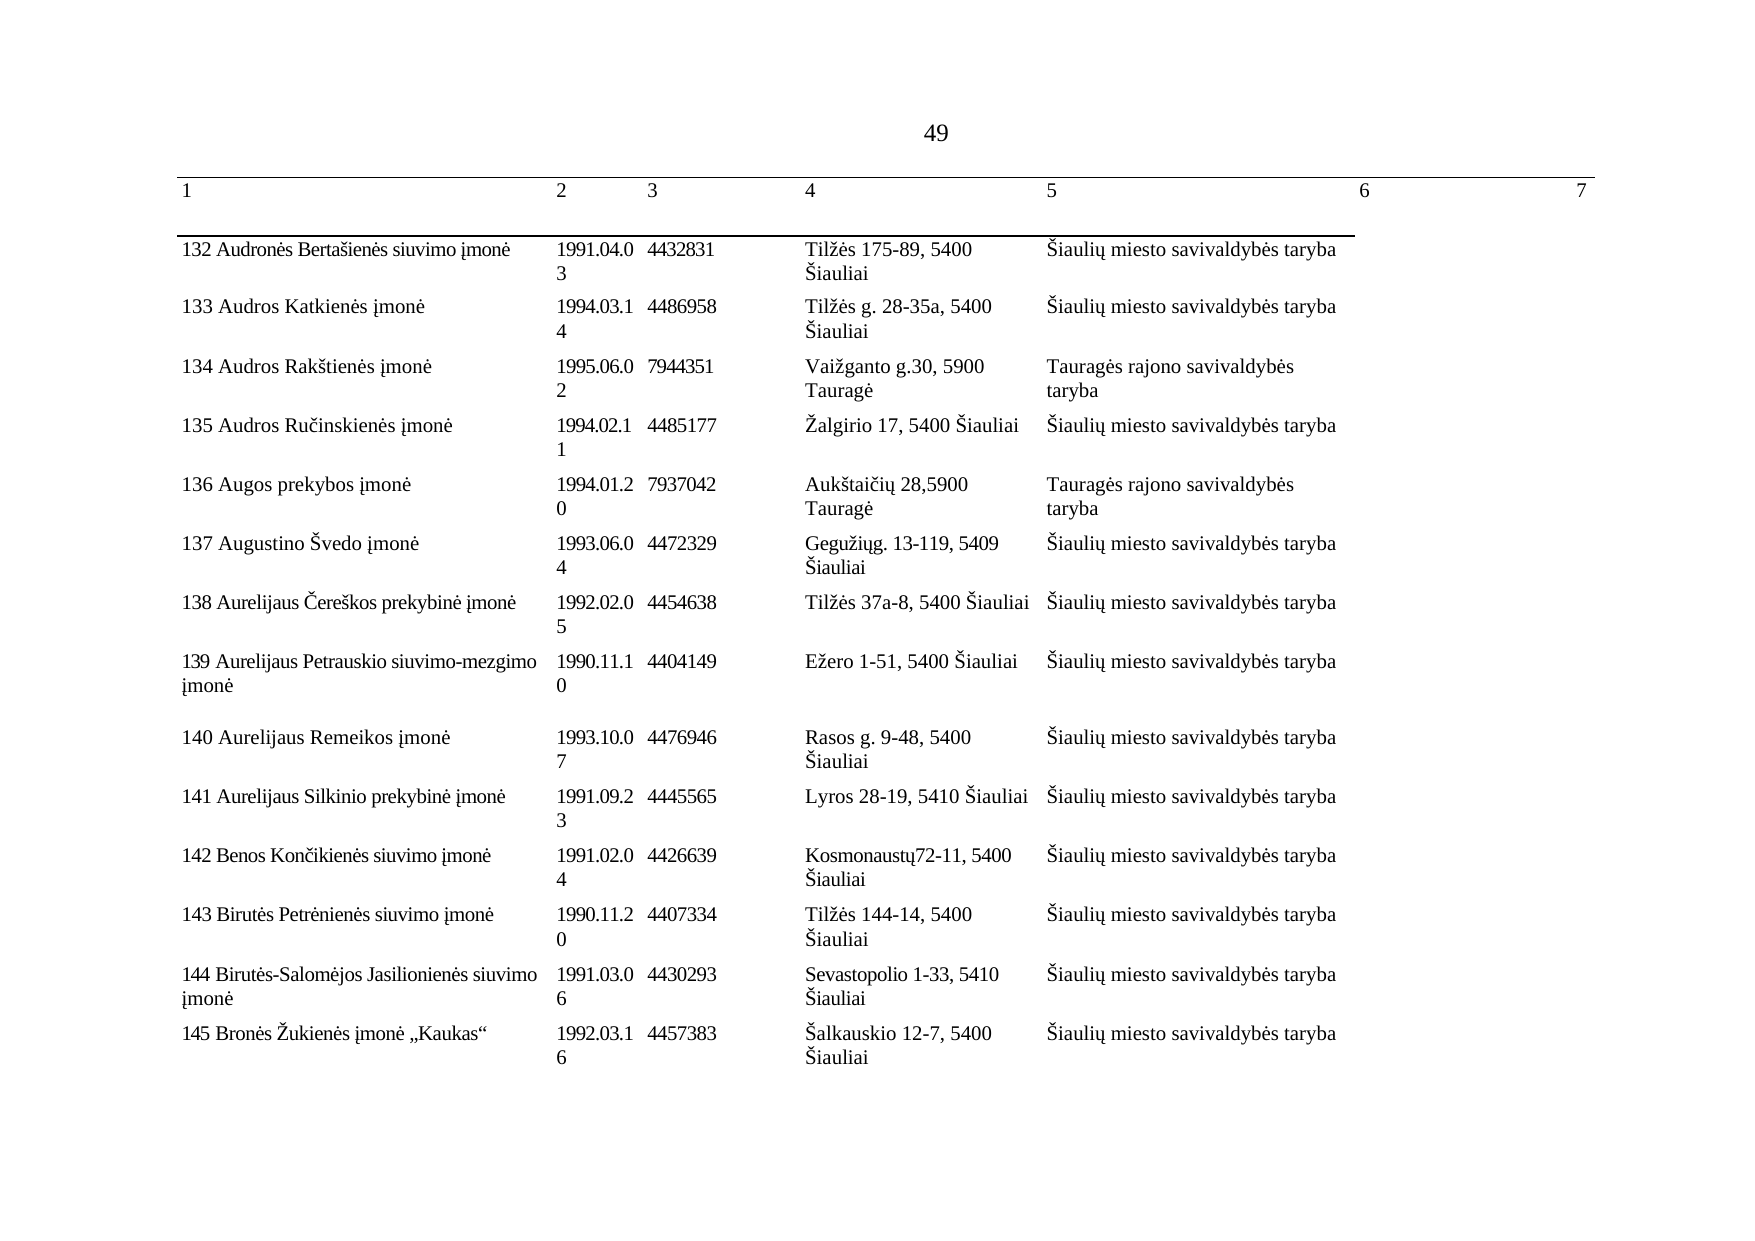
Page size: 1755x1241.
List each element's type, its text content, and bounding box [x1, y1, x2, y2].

table_cell Ežero 1-51, 5400 Šiauliai [801, 649, 1042, 725]
table_cell 1991.02.04 [552, 843, 643, 902]
table_cell Tilžės 175-89, 5400 Šiauliai [801, 237, 1042, 294]
table_cell 4457383 [643, 1021, 801, 1079]
table_cell 1993.06.04 [552, 531, 643, 590]
table_cell 1994.03.14 [552, 295, 643, 353]
table_cell Šiaulių miesto savivaldybės taryba [1042, 295, 1355, 353]
table_cell [1355, 235, 1489, 294]
table_header 3 [643, 178, 801, 235]
table_cell [1355, 413, 1489, 472]
table_cell [1355, 843, 1489, 902]
table_cell 1991.09.23 [552, 784, 643, 843]
table_cell Tilžės 144-14, 5400 Šiauliai [801, 903, 1042, 961]
table_cell Šiaulių miesto savivaldybės taryba [1042, 649, 1355, 725]
table_cell 4430293 [643, 961, 801, 1021]
table_cell Šiaulių miesto savivaldybės taryba [1042, 590, 1355, 649]
table_cell Rasos g. 9-48, 5400 Šiauliai [801, 725, 1042, 784]
table_cell 133 Audros Katkienės įmonė [177, 295, 552, 353]
table_cell Šiaulių miesto savivaldybės taryba [1042, 413, 1355, 472]
table_cell 4486958 [643, 295, 801, 353]
table_cell Gegužiųg. 13-119, 5409 Šiauliai [801, 531, 1042, 590]
table_cell 143 Birutės Petrėnienės siuvimo įmonė [177, 903, 552, 961]
table_cell [1355, 354, 1489, 413]
table_cell 1994.02.11 [552, 413, 643, 472]
table_cell [1489, 295, 1595, 353]
table_cell 1991.04.03 [552, 237, 643, 294]
table_cell 4476946 [643, 725, 801, 784]
table_cell 140 Aurelijaus Remeikos įmonė [177, 725, 552, 784]
table_cell Šiaulių miesto savivaldybės taryba [1042, 903, 1355, 961]
table_cell 1992.03.16 [552, 1021, 643, 1079]
table_cell 132 Audronės Bertašienės siuvimo įmonė [177, 237, 552, 294]
table_cell Lyros 28-19, 5410 Šiauliai [801, 784, 1042, 843]
table_cell 4472329 [643, 531, 801, 590]
table_cell 141 Aurelijaus Silkinio prekybinė įmonė [177, 784, 552, 843]
table_cell 136 Augos prekybos įmonė [177, 472, 552, 531]
table_cell Žalgirio 17, 5400 Šiauliai [801, 413, 1042, 472]
table_cell 1995.06.02 [552, 354, 643, 413]
table_cell 4407334 [643, 903, 801, 961]
table_cell 135 Audros Ručinskienės įmonė [177, 413, 552, 472]
table_cell [1489, 531, 1595, 590]
table_cell [1355, 961, 1489, 1021]
table_cell Šiaulių miesto savivaldybės taryba [1042, 237, 1355, 294]
table_cell 4426639 [643, 843, 801, 902]
table_cell 145 Bronės Žukienės įmonė „Kaukas“ [177, 1021, 552, 1079]
table_cell 138 Aurelijaus Čereškos prekybinė įmonė [177, 590, 552, 649]
table_cell 4454638 [643, 590, 801, 649]
table_cell [1489, 413, 1595, 472]
table_cell [1355, 784, 1489, 843]
table_cell 142 Benos Končikienės siuvimo įmonė [177, 843, 552, 902]
table_cell 1994.01.20 [552, 472, 643, 531]
table_header 2 [552, 178, 643, 235]
table_cell Sevastopolio 1-33, 5410 Šiauliai [801, 961, 1042, 1021]
table_cell 4404149 [643, 649, 801, 725]
table_header 4 [801, 178, 1042, 235]
table_cell [1489, 472, 1595, 531]
table_cell 4485177 [643, 413, 801, 472]
table_cell 4432831 [643, 237, 801, 294]
table_cell 4445565 [643, 784, 801, 843]
table_cell [1355, 295, 1489, 353]
table_cell [1489, 961, 1595, 1021]
table_cell Aukštaičių 28,5900 Tauragė [801, 472, 1042, 531]
table_cell 1990.11.10 [552, 649, 643, 725]
table_cell Vaižganto g.30, 5900 Tauragė [801, 354, 1042, 413]
table_cell 134 Audros Rakštienės įmonė [177, 354, 552, 413]
table_header 5 [1042, 178, 1355, 235]
table_cell [1355, 725, 1489, 784]
table_cell Tilžės g. 28-35a, 5400 Šiauliai [801, 295, 1042, 353]
table_cell [1489, 354, 1595, 413]
table_cell 1992.02.05 [552, 590, 643, 649]
table_cell Tauragės rajono savivaldybės taryba [1042, 472, 1355, 531]
table_cell [1355, 531, 1489, 590]
table_cell 7944351 [643, 354, 801, 413]
table_cell [1489, 235, 1595, 294]
table_cell [1489, 843, 1595, 902]
table_cell [1355, 590, 1489, 649]
table_cell [1355, 1021, 1489, 1079]
table_cell Šiaulių miesto savivaldybės taryba [1042, 725, 1355, 784]
table_cell [1355, 649, 1489, 725]
table_cell [1355, 903, 1489, 961]
table_cell 137 Augustino Švedo įmonė [177, 531, 552, 590]
table_cell [1489, 725, 1595, 784]
table_cell [1489, 590, 1595, 649]
table_cell Kosmonaustų72-11, 5400 Šiauliai [801, 843, 1042, 902]
table_cell Šiaulių miesto savivaldybės taryba [1042, 784, 1355, 843]
table_cell 139 Aurelijaus Petrauskio siuvimo-mezgimo įmonė [177, 649, 552, 725]
table_cell Šiaulių miesto savivaldybės taryba [1042, 843, 1355, 902]
table_cell 7937042 [643, 472, 801, 531]
table_header 6 7 [1355, 178, 1595, 235]
table_cell Šiaulių miesto savivaldybės taryba [1042, 531, 1355, 590]
table_cell [1489, 1021, 1595, 1079]
table_header 1 [177, 178, 552, 235]
table_cell Tauragės rajono savivaldybės taryba [1042, 354, 1355, 413]
table_cell 1990.11.20 [552, 903, 643, 961]
table_cell Šiaulių miesto savivaldybės taryba [1042, 961, 1355, 1021]
table_cell 1991.03.06 [552, 961, 643, 1021]
table_cell Šalkauskio 12-7, 5400 Šiauliai [801, 1021, 1042, 1079]
table_cell [1489, 649, 1595, 725]
table_cell 1993.10.07 [552, 725, 643, 784]
table_cell [1489, 903, 1595, 961]
table_cell Tilžės 37a-8, 5400 Šiauliai [801, 590, 1042, 649]
table_cell [1489, 784, 1595, 843]
table_cell Šiaulių miesto savivaldybės taryba [1042, 1021, 1355, 1079]
table_cell [1355, 472, 1489, 531]
